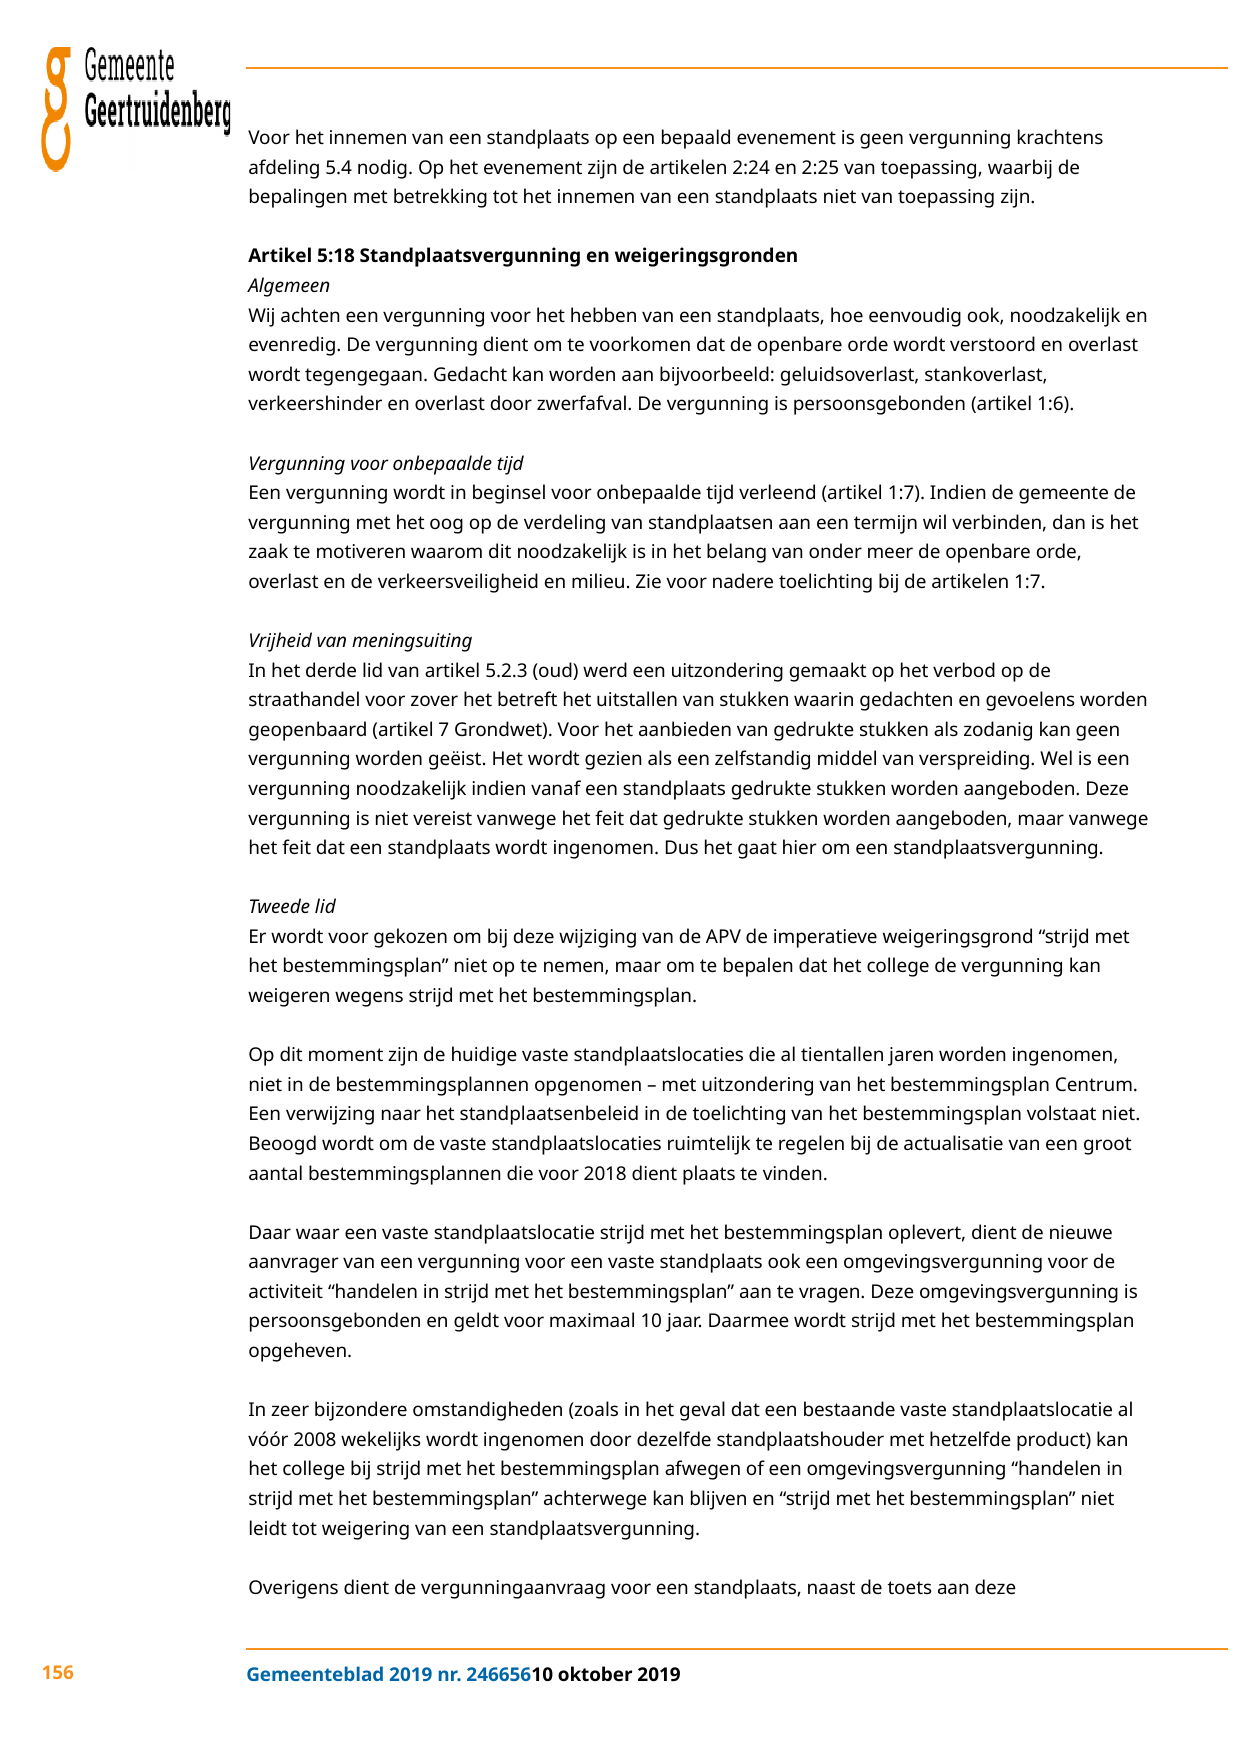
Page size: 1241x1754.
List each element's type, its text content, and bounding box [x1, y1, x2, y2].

text Voor het innemen van een standplaats op een bepaald evenement is geen vergunning krachtens afdeling 5.4 nodig. Op het evenement zijn de artikelen 2:24 en 2:25 van toepassing, waarbij de bepalingen met betrekking tot het innemen van een standplaats niet van toepassing zijn. [248, 124, 1152, 209]
text Tweede lid [248, 893, 1152, 919]
text Daar waar een vaste standplaatslocatie strijd met het bestemmingsplan oplevert, dient de nieuwe aanvrager van een vergunning voor een vaste standplaats ook een omgevingsvergunning voor de activiteit “handelen in strijd met het bestemmingsplan” aan te vragen. Deze omgevingsvergunning is persoonsgebonden en geldt voor maximaal 10 jaar. Daarmee wordt strijd met het bestemmingsplan opgeheven. [248, 1219, 1152, 1363]
text Vergunning voor onbepaalde tijd [248, 450, 1152, 476]
text Op dit moment zijn de huidige vaste standplaatslocaties die al tientallen jaren worden ingenomen, niet in de bestemmingsplannen opgenomen – met uitzondering van het bestemmingsplan Centrum. Een verwijzing naar het standplaatsenbeleid in de toelichting van het bestemmingsplan volstaat niet. Beoogd wordt om de vaste standplaatslocaties ruimtelijk te regelen bij de actualisatie van een groot aantal bestemmingsplannen die voor 2018 dient plaats te vinden. [248, 1041, 1152, 1186]
text Artikel 5:18 Standplaatsvergunning en weigeringsgronden [248, 243, 1152, 268]
text Algemeen [248, 272, 1152, 298]
text Overigens dient de vergunningaanvraag voor een standplaats, naast de toets aan deze [248, 1574, 1152, 1600]
text Wij achten een vergunning voor het hebben van een standplaats, hoe eenvoudig ook, noodzakelijk en evenredig. De vergunning dient om te voorkomen dat de openbare orde wordt verstoord en overlast wordt tegengegaan. Gedacht kan worden aan bijvoorbeeld: geluidsoverlast, stankoverlast, verkeershinder en overlast door zwerfafval. De vergunning is persoonsgebonden (artikel 1:6). [248, 302, 1152, 416]
picture [41, 47, 231, 172]
text Er wordt voor gekozen om bij deze wijziging van de APV de imperatieve weigeringsgrond “strijd met het bestemmingsplan” niet op te nemen, maar om te bepalen dat het college de vergunning kan weigeren wegens strijd met het bestemmingsplan. [248, 923, 1152, 1008]
text Een vergunning wordt in beginsel voor onbepaalde tijd verleend (artikel 1:7). Indien de gemeente de vergunning met het oog op de verdeling van standplaatsen aan een termijn wil verbinden, dan is het zaak te motiveren waarom dit noodzakelijk is in het belang van onder meer de openbare orde, overlast en de verkeersveiligheid en milieu. Zie voor nadere toelichting bij de artikelen 1:7. [248, 479, 1152, 594]
text Vrijheid van meningsuiting [248, 627, 1152, 653]
text In het derde lid van artikel 5.2.3 (oud) werd een uitzondering gemaakt op het verbod op de straathandel voor zover het betreft het uitstallen van stukken waarin gedachten en gevoelens worden geopenbaard (artikel 7 Grondwet). Voor het aanbieden van gedrukte stukken als zodanig kan geen vergunning worden geëist. Het wordt gezien als een zelfstandig middel van verspreiding. Wel is een vergunning noodzakelijk indien vanaf een standplaats gedrukte stukken worden aangeboden. Deze vergunning is niet vereist vanwege het feit dat gedrukte stukken worden aangeboden, maar vanwege het feit dat een standplaats wordt ingenomen. Dus het gaat hier om een standplaatsvergunning. [248, 657, 1152, 860]
text In zeer bijzondere omstandigheden (zoals in het geval dat een bestaande vaste standplaatslocatie al vóór 2008 wekelijks wordt ingenomen door dezelfde standplaatshouder met hetzelfde product) kan het college bij strijd met het bestemmingsplan afwegen of een omgevingsvergunning “handelen in strijd met het bestemmingsplan” achterwege kan blijven en “strijd met het bestemmingsplan” niet leidt tot weigering van een standplaatsvergunning. [248, 1396, 1152, 1541]
